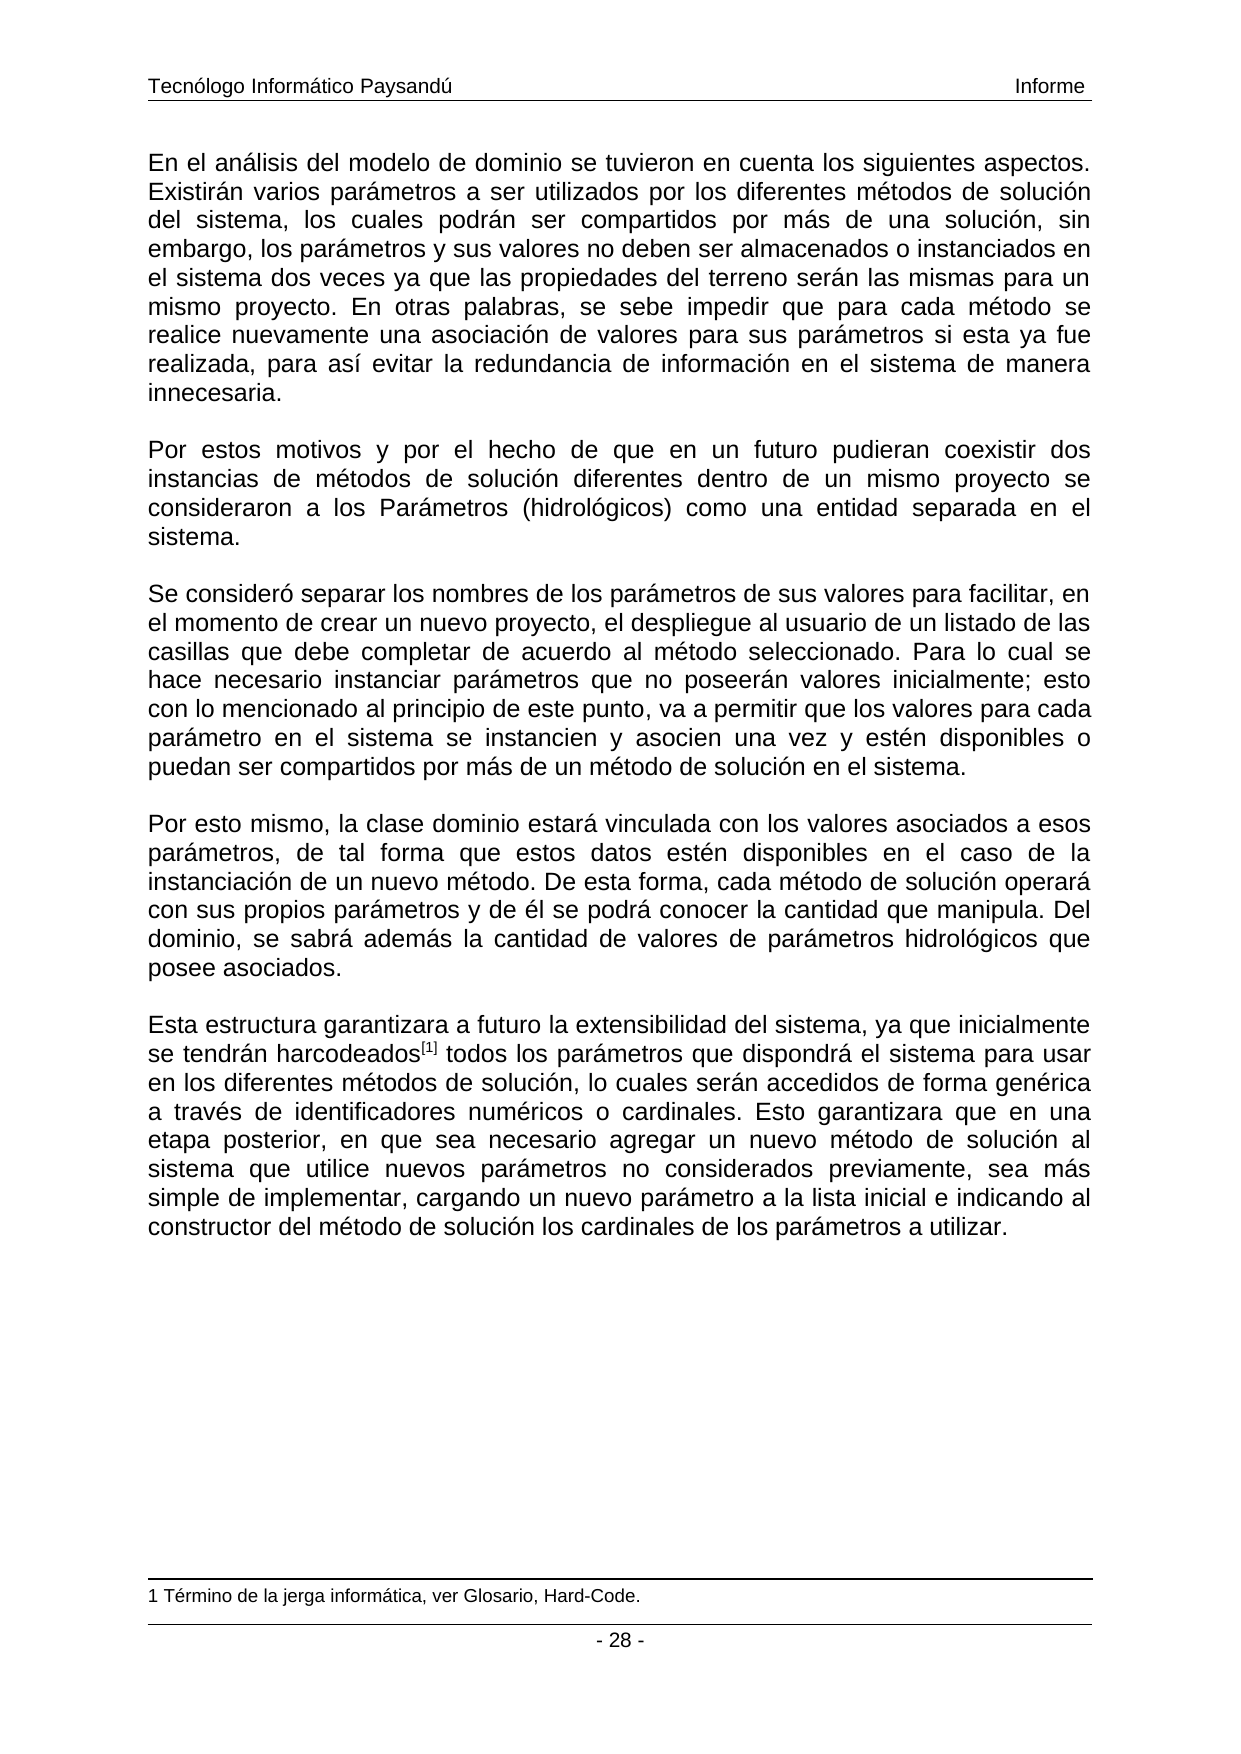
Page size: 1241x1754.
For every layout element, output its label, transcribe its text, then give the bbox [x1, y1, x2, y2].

text Esta estructura garantizara a futuro la extensibilidad del sistema, ya que inicialmente se tendrán harcodeados[] todos los parámetros que dispondrá el sistema para usar en los diferentes métodos de solución, lo cuales serán accedidos de forma genérica a través de identificadores numéricos o cardinales. Esto garantizara que en una etapa posterior, en que sea necesario agregar un nuevo método de solución al sistema que utilice nuevos parámetros no considerados previamente, sea más simple de implementar, cargando un nuevo parámetro a la lista inicial e indicando al constructor del método de solución los cardinales de los parámetros a utilizar. [148, 1010, 1092, 1240]
text En el análisis del modelo de dominio se tuvieron en cuenta los siguientes aspectos. Existirán varios parámetros a ser utilizados por los diferentes métodos de solución del sistema, los cuales podrán ser compartidos por más de una solución, sin embargo, los parámetros y sus valores no deben ser almacenados o instanciados en el sistema dos veces ya que las propiedades del terreno serán las mismas para un mismo proyecto. En otras palabras, se sebe impedir que para cada método se realice nuevamente una asociación de valores para sus parámetros si esta ya fue realizada, para así evitar la redundancia de información en el sistema de manera innecesaria. [148, 148, 1092, 406]
text Término de la jerga informática, ver Glosario, Hard-Code. [148, 1585, 1092, 1606]
text Por esto mismo, la clase dominio estará vinculada con los valores asociados a esos parámetros, de tal forma que estos datos estén disponibles en el caso de la instanciación de un nuevo método. De esta forma, cada método de solución operará con sus propios parámetros y de él se podrá conocer la cantidad que manipula. Del dominio, se sabrá además la cantidad de valores de parámetros hidrológicos que posee asociados. [148, 809, 1092, 981]
text Se consideró separar los nombres de los parámetros de sus valores para facilitar, en el momento de crear un nuevo proyecto, el despliegue al usuario de un listado de las casillas que debe completar de acuerdo al método seleccionado. Para lo cual se hace necesario instanciar parámetros que no poseerán valores inicialmente; esto con lo mencionado al principio de este punto, va a permitir que los valores para cada parámetro en el sistema se instancien y asocien una vez y estén disponibles o puedan ser compartidos por más de un método de solución en el sistema. [148, 579, 1092, 780]
text Por estos motivos y por el hecho de que en un futuro pudieran coexistir dos instancias de métodos de solución diferentes dentro de un mismo proyecto se consideraron a los Parámetros (hidrológicos) como una entidad separada en el sistema. [148, 435, 1092, 550]
